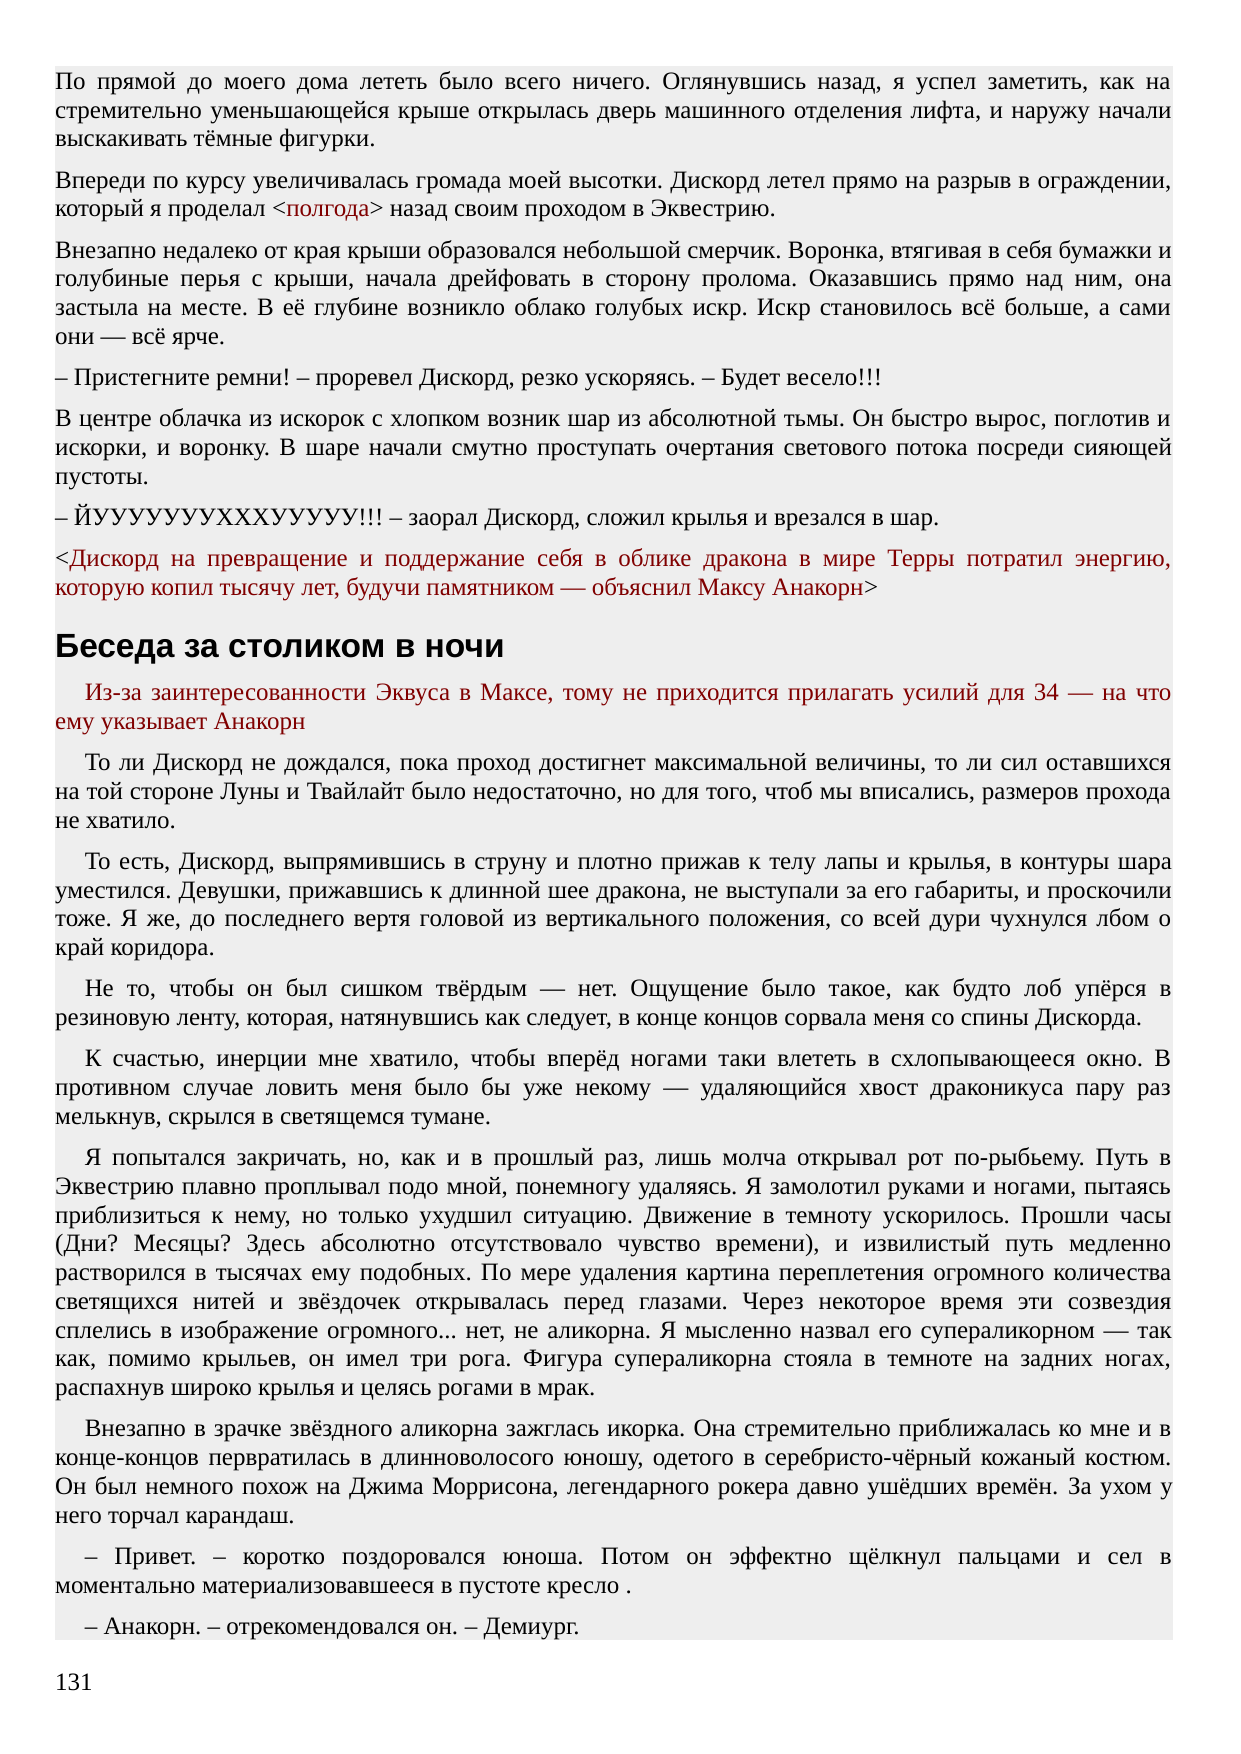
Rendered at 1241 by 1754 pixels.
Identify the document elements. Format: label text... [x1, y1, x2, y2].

text По прямой до моего дома лететь было всего ничего. Оглянувшись назад, я успел заметить, как на стремительно уменьшающейся крыше открылась дверь машинного отделения лифта, и наружу начали выскакивать тёмные фигурки. [55, 66, 1173, 152]
text Я попытался закричать, но, как и в прошлый раз, лишь молча открывал рот по-рыбьему. Путь в Эквестрию плавно проплывал подо мной, понемногу удаляясь. Я замолотил руками и ногами, пытаясь приблизиться к нему, но только ухудшил ситуацию. Движение в темноту ускорилось. Прошли часы (Дни? Месяцы? Здесь абсолютно отсутствовало чувство времени), и извилистый путь медленно растворился в тысячах ему подобных. По мере удаления картина переплетения огромного количества светящихся нитей и звёздочек открывалась перед глазами. Через некоторое время эти созвездия сплелись в изображение огромного... нет, не аликорна. Я мысленно назвал его супераликорном — так как, помимо крыльев, он имел три рога. Фигура супераликорна стояла в темноте на задних ногах, распахнув широко крылья и целясь рогами в мрак. [55, 1142, 1173, 1401]
text <Дискорд на превращение и поддержание себя в облике дракона в мире Терры потратил энергию, которую копил тысячу лет, будучи памятником — объяснил Максу Анакорн> [55, 543, 1173, 601]
text – Привет. – коротко поздоровался юноша. Потом он эффектно щёлкнул пальцами и сел в моментально материализовавшееся в пустоте кресло . [55, 1541, 1173, 1598]
text То ли Дискорд не дождался, пока проход достигнет максимальной величины, то ли сил оставшихся на той стороне Луны и Твайлайт было недостаточно, но для того, чтоб мы вписались, размеров прохода не хватило. [55, 747, 1173, 833]
text Не то, чтобы он был сишком твёрдым — нет. Ощущение было такое, как будто лоб упёрся в резиновую ленту, которая, натянувшись как следует, в конце концов сорвала меня со спины Дискорда. [55, 973, 1173, 1031]
text К счастью, инерции мне хватило, чтобы вперёд ногами таки влететь в схлопывающееся окно. В противном случае ловить меня было бы уже некому — удаляющийся хвост драконикуса пару раз мелькнув, скрылся в светящемся тумане. [55, 1043, 1173, 1130]
text Впереди по курсу увеличивалась громада моей высотки. Дискорд летел прямо на разрыв в ограждении, который я проделал <полгода> назад своим проходом в Эквестрию. [55, 165, 1173, 222]
subtitle Беседа за столиком в ночи [55, 626, 1173, 665]
text – Пристегните ремни! – проревел Дискорд, резко ускоряясь. – Будет весело!!! [55, 362, 1173, 391]
text То есть, Дискорд, выпрямившись в струну и плотно прижав к телу лапы и крылья, в контуры шара уместился. Девушки, прижавшись к длинной шее дракона, не выступали за его габариты, и проскочили тоже. Я же, до последнего вертя головой из вертикального положения, со всей дури чухнулся лбом о край коридора. [55, 846, 1173, 961]
text – ЙУУУУУУУХХХУУУУУ!!! – заорал Дискорд, сложил крылья и врезался в шар. [55, 502, 1173, 531]
text Из-за заинтересованности Эквуса в Максе, тому не приходится прилагать усилий для 34 — на что ему указывает Анакорн [55, 677, 1173, 735]
text – Анакорн. – отрекомендовался он. – Демиург. [55, 1611, 1173, 1640]
text Внезапно недалеко от края крыши образовался небольшой смерчик. Воронка, втягивая в себя бумажки и голубиные перья с крыши, начала дрейфовать в сторону пролома. Оказавшись прямо над ним, она застыла на месте. В её глубине возникло облако голубых искр. Искр становилось всё больше, а сами они — всё ярче. [55, 235, 1173, 350]
text В центре облачка из искорок с хлопком возник шар из абсолютной тьмы. Он быстро вырос, поглотив и искорки, и воронку. В шаре начали смутно проступать очертания светового потока посреди сияющей пустоты. [55, 403, 1173, 490]
text Внезапно в зрачке звёздного аликорна зажглась икорка. Она стремительно приближалась ко мне и в конце-концов первратилась в длинноволосого юношу, одетого в серебристо-чёрный кожаный костюм. Он был немного похож на Джима Моррисона, легендарного рокера давно ушёдших времён. За ухом у него торчал карандаш. [55, 1413, 1173, 1528]
